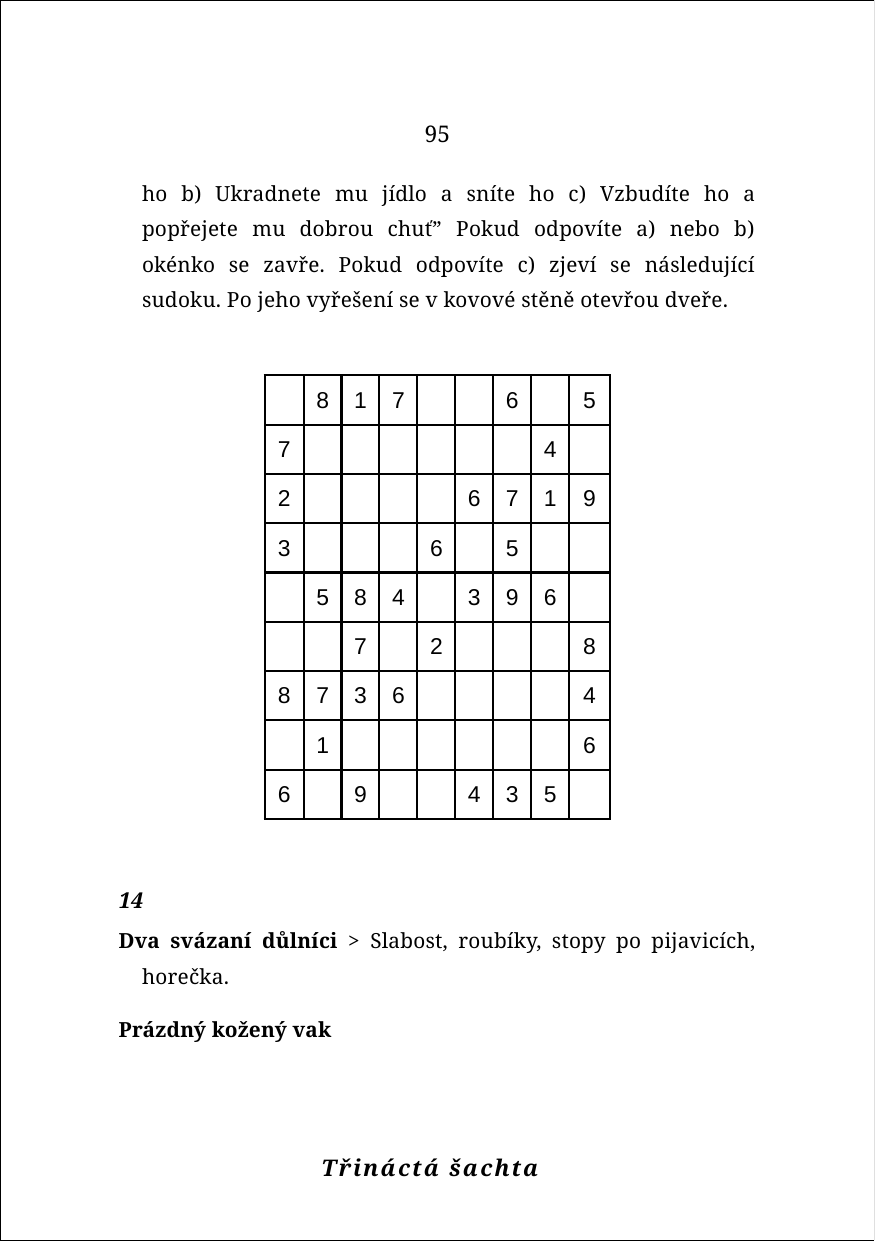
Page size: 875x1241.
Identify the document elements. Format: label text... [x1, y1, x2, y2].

table_cell [343, 524, 378, 571]
table_cell 5 [494, 524, 530, 571]
table_cell 1 [305, 721, 340, 768]
table_cell 8 [266, 672, 303, 719]
table_header 6 [494, 376, 530, 423]
table_cell [305, 475, 340, 522]
table_cell [266, 574, 303, 621]
table_cell 8 [570, 623, 609, 670]
table_cell [570, 426, 609, 473]
table_cell [343, 475, 378, 522]
table_cell [570, 771, 609, 818]
table_cell 3 [494, 771, 530, 818]
table_cell 6 [532, 574, 568, 621]
text Dva svázaní důlníci > Slabost, roubíky, stopy po pijavicích, horečka. [118, 926, 756, 990]
table_cell [418, 574, 454, 621]
table_cell [494, 623, 530, 670]
table_cell 6 [380, 672, 416, 719]
table_cell 6 [418, 524, 454, 571]
table_cell 9 [494, 574, 530, 621]
table_cell 4 [570, 672, 609, 719]
table_cell [532, 672, 568, 719]
table_cell [266, 623, 303, 670]
table_cell [343, 426, 378, 473]
table_cell [494, 426, 530, 473]
text ho b) Ukradnete mu jídlo a sníte ho c) Vzbudíte ho a popřejete mu dobrou chuť” Pokud odpovíte a) nebo b) okénko se zavře. Pokud odpovíte c) zjeví se následující sudoku. Po jeho vyřešení se v kovové stěně otevřou dveře. [118, 179, 756, 314]
text Prázdný kožený vak [118, 1015, 756, 1043]
table_cell 9 [570, 475, 609, 522]
table_cell [532, 524, 568, 571]
table_cell 6 [570, 721, 609, 768]
table_header [266, 376, 303, 423]
table_cell [570, 574, 609, 621]
table_header [418, 376, 454, 423]
table_cell 5 [305, 574, 340, 621]
table_cell [494, 721, 530, 768]
table_cell [532, 721, 568, 768]
table_cell [266, 721, 303, 768]
table_cell [456, 623, 492, 670]
table_cell 7 [305, 672, 340, 719]
table_cell 5 [532, 771, 568, 818]
table_cell [494, 672, 530, 719]
table_cell 7 [266, 426, 303, 473]
table_cell [456, 524, 492, 571]
table_cell [380, 426, 416, 473]
table_header [456, 376, 492, 423]
table_cell [418, 672, 454, 719]
table_cell [305, 771, 340, 818]
table_cell [456, 721, 492, 768]
table_cell [418, 771, 454, 818]
table_cell [380, 721, 416, 768]
table_cell 2 [266, 475, 303, 522]
table_cell [456, 426, 492, 473]
table_cell [305, 623, 340, 670]
table_cell 3 [343, 672, 378, 719]
table_cell 7 [343, 623, 378, 670]
table_cell [532, 623, 568, 670]
table_cell 2 [418, 623, 454, 670]
table_cell 3 [456, 574, 492, 621]
table_cell 9 [343, 771, 378, 818]
table_cell [418, 426, 454, 473]
table_cell [305, 524, 340, 571]
table_cell 4 [532, 426, 568, 473]
table_header 5 [570, 376, 609, 423]
table_cell 6 [266, 771, 303, 818]
table_cell [380, 524, 416, 571]
table_cell [418, 475, 454, 522]
table_cell [380, 475, 416, 522]
table_cell [418, 721, 454, 768]
subtitle 14 [118, 885, 756, 914]
table_cell [570, 524, 609, 571]
table_cell [380, 623, 416, 670]
table_header 7 [380, 376, 416, 423]
table_cell 3 [266, 524, 303, 571]
table_header 1 [343, 376, 378, 423]
table_cell [456, 672, 492, 719]
table_cell 7 [494, 475, 530, 522]
table_header 8 [305, 376, 340, 423]
table_cell 4 [380, 574, 416, 621]
table_cell [305, 426, 340, 473]
table_header [532, 376, 568, 423]
table_cell [343, 721, 378, 768]
table_cell 4 [456, 771, 492, 818]
table_cell 1 [532, 475, 568, 522]
table_cell 8 [343, 574, 378, 621]
table_cell 6 [456, 475, 492, 522]
table_cell [380, 771, 416, 818]
